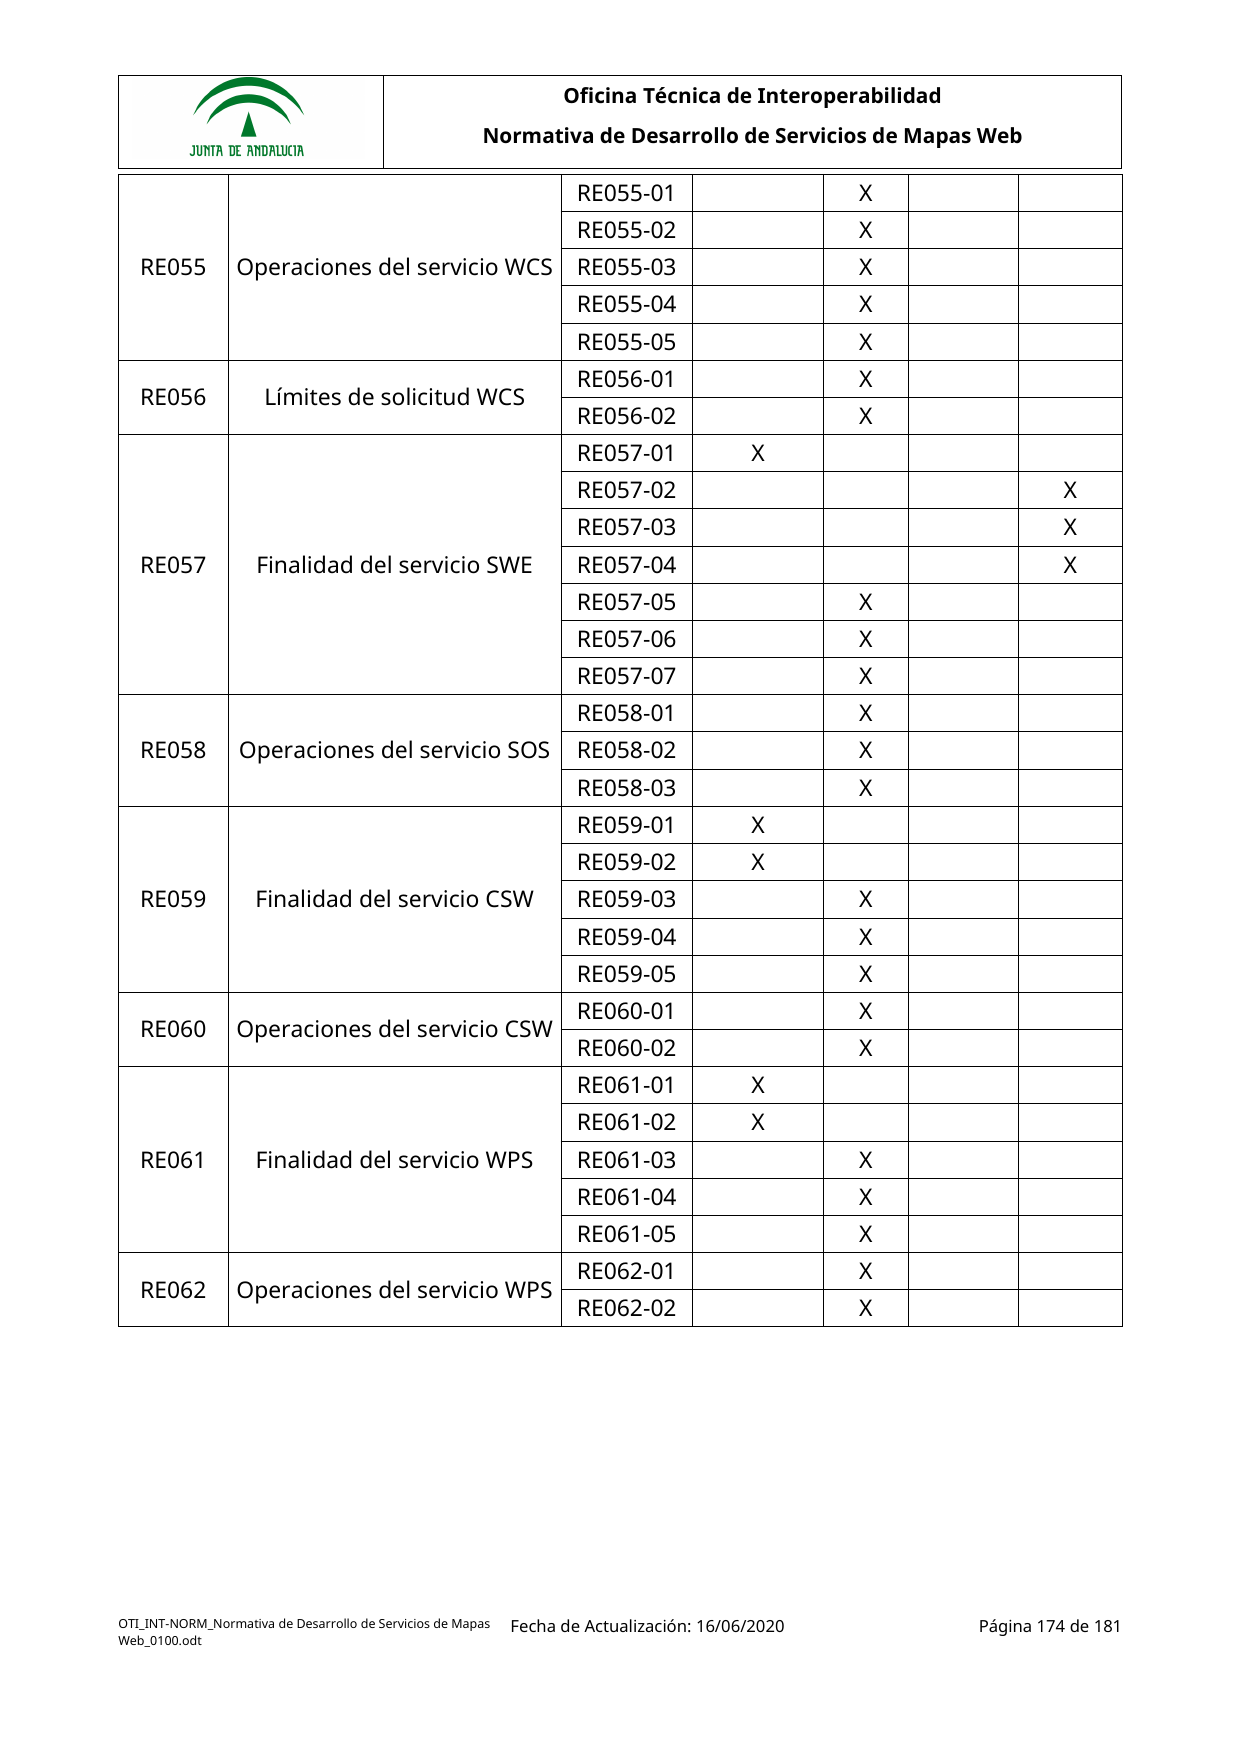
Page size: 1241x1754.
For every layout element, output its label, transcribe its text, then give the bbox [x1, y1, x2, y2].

table_cell [909, 807, 1018, 843]
table_cell RE059 [119, 807, 228, 992]
table_cell RE058 [119, 695, 228, 806]
table_cell [824, 807, 908, 843]
table_cell [693, 621, 823, 657]
table_cell [693, 770, 823, 806]
table_cell X [824, 770, 908, 806]
table_cell [1019, 1142, 1122, 1178]
table_cell X [824, 286, 908, 322]
table_cell X [824, 658, 908, 694]
table_cell [693, 324, 823, 359]
table_cell [909, 993, 1018, 1029]
table_cell [909, 1290, 1018, 1326]
table_cell X [824, 919, 908, 954]
table_cell [693, 509, 823, 546]
table_cell RE061 [119, 1067, 228, 1252]
table_cell [824, 547, 908, 583]
table_cell RE055-04 [562, 286, 692, 322]
table_cell RE061-02 [562, 1104, 692, 1141]
table_cell RE059-02 [562, 844, 692, 880]
table_cell Operaciones del servicio WPS [229, 1253, 561, 1326]
table_cell RE057-03 [562, 509, 692, 546]
table_cell [1019, 881, 1122, 917]
table_cell RE061-03 [562, 1142, 692, 1178]
table_cell RE060-02 [562, 1030, 692, 1066]
table_cell [693, 1216, 823, 1252]
table_cell [693, 881, 823, 917]
table_cell [824, 1104, 908, 1141]
table_cell [909, 1104, 1018, 1141]
table_cell X [824, 695, 908, 731]
table_cell [693, 732, 823, 769]
table_cell X [824, 324, 908, 359]
table_cell X [824, 732, 908, 769]
table_cell RE058-03 [562, 770, 692, 806]
table_cell RE061-01 [562, 1067, 692, 1103]
table_cell [1019, 1253, 1122, 1289]
table_cell RE062-01 [562, 1253, 692, 1289]
table_cell X [693, 1067, 823, 1103]
table_cell RE056-01 [562, 361, 692, 397]
table_cell [909, 361, 1018, 397]
table_cell [1019, 844, 1122, 880]
table_cell RE055-05 [562, 324, 692, 359]
table_cell [1019, 324, 1122, 359]
table_cell RE055-01 [562, 175, 692, 211]
table_cell [693, 695, 823, 731]
table_cell [1019, 212, 1122, 248]
table_cell X [824, 1179, 908, 1215]
table_cell [909, 844, 1018, 880]
table_cell X [824, 584, 908, 620]
table_cell [909, 509, 1018, 546]
table_cell [909, 1253, 1018, 1289]
table_cell [909, 1142, 1018, 1178]
table_cell [1019, 695, 1122, 731]
table_cell [824, 844, 908, 880]
table_cell [1019, 993, 1122, 1029]
table_cell [1019, 1067, 1122, 1103]
table_cell RE055-02 [562, 212, 692, 248]
table_cell X [824, 249, 908, 285]
table_cell RE057 [119, 435, 228, 694]
table_cell [1019, 807, 1122, 843]
table_cell [1019, 1030, 1122, 1066]
table_cell X [824, 361, 908, 397]
table_cell RE058-01 [562, 695, 692, 731]
table_cell Finalidad del servicio SWE [229, 435, 561, 694]
table_cell [693, 1030, 823, 1066]
table_cell [1019, 1179, 1122, 1215]
table_cell RE059-04 [562, 919, 692, 954]
table_cell [909, 1216, 1018, 1252]
table_cell [1019, 361, 1122, 397]
table_cell Límites de solicitud WCS [229, 361, 561, 434]
table_cell [693, 1142, 823, 1178]
table_cell RE056 [119, 361, 228, 434]
table_cell [909, 286, 1018, 322]
table_cell [1019, 286, 1122, 322]
table_cell [693, 361, 823, 397]
table_cell [909, 732, 1018, 769]
table_cell [1019, 1104, 1122, 1141]
table_cell [693, 1290, 823, 1326]
table_cell [1019, 175, 1122, 211]
table_cell X [1019, 547, 1122, 583]
table_cell [909, 584, 1018, 620]
table_cell RE059-01 [562, 807, 692, 843]
table_cell [693, 286, 823, 322]
table_cell X [824, 881, 908, 917]
table_cell RE059-03 [562, 881, 692, 917]
table_cell X [693, 1104, 823, 1141]
table_cell X [824, 1030, 908, 1066]
table_cell X [824, 212, 908, 248]
table_cell X [824, 1290, 908, 1326]
table_cell RE057-05 [562, 584, 692, 620]
table_cell [693, 993, 823, 1029]
table_cell [909, 695, 1018, 731]
table_cell RE057-02 [562, 472, 692, 508]
table_cell [824, 435, 908, 471]
table_cell [1019, 770, 1122, 806]
table_cell [824, 472, 908, 508]
table_cell RE058-02 [562, 732, 692, 769]
table_cell [1019, 658, 1122, 694]
table_cell RE059-05 [562, 956, 692, 992]
table_cell [693, 212, 823, 248]
table_cell [909, 658, 1018, 694]
table_cell [693, 919, 823, 954]
table_cell RE057-04 [562, 547, 692, 583]
table_cell [693, 547, 823, 583]
table_cell [693, 658, 823, 694]
table_cell [909, 435, 1018, 471]
table_cell [1019, 1290, 1122, 1326]
table_cell [909, 1067, 1018, 1103]
table_cell [909, 881, 1018, 917]
table_cell [824, 509, 908, 546]
table_cell RE055-03 [562, 249, 692, 285]
table_cell X [824, 175, 908, 211]
table_cell RE057-01 [562, 435, 692, 471]
table_cell [1019, 1216, 1122, 1252]
table_cell X [824, 993, 908, 1029]
table_cell [909, 212, 1018, 248]
table_cell [1019, 956, 1122, 992]
table_cell [909, 770, 1018, 806]
table_cell RE057-07 [562, 658, 692, 694]
table_cell [1019, 621, 1122, 657]
table_cell RE062-02 [562, 1290, 692, 1326]
table_cell [1019, 732, 1122, 769]
table_cell [1019, 435, 1122, 471]
table_cell [1019, 919, 1122, 954]
table_cell Operaciones del servicio CSW [229, 993, 561, 1066]
table_cell [693, 472, 823, 508]
table_cell X [824, 1253, 908, 1289]
table_cell [693, 249, 823, 285]
table_cell RE057-06 [562, 621, 692, 657]
table_cell [909, 956, 1018, 992]
table_cell [693, 398, 823, 434]
table_cell [693, 175, 823, 211]
table_cell RE061-04 [562, 1179, 692, 1215]
table_cell [693, 584, 823, 620]
table_cell [909, 175, 1018, 211]
table_cell RE060-01 [562, 993, 692, 1029]
table_cell [909, 1179, 1018, 1215]
table_cell [909, 621, 1018, 657]
table_cell X [824, 398, 908, 434]
table_cell X [1019, 509, 1122, 546]
table_cell X [824, 1142, 908, 1178]
table_cell X [693, 807, 823, 843]
table_cell X [824, 956, 908, 992]
table_cell [693, 1179, 823, 1215]
table_cell Finalidad del servicio WPS [229, 1067, 561, 1252]
picture [132, 77, 365, 159]
table_cell X [693, 435, 823, 471]
table_cell X [693, 844, 823, 880]
table_cell Operaciones del servicio WCS [229, 175, 561, 359]
table_cell [693, 1253, 823, 1289]
table_cell [909, 547, 1018, 583]
table_cell [909, 249, 1018, 285]
table_cell RE062 [119, 1253, 228, 1326]
table_cell [909, 398, 1018, 434]
table_cell [824, 1067, 908, 1103]
table_cell RE056-02 [562, 398, 692, 434]
table_cell Finalidad del servicio CSW [229, 807, 561, 992]
table_cell X [824, 621, 908, 657]
table_cell [693, 956, 823, 992]
table_cell X [1019, 472, 1122, 508]
table_cell RE055 [119, 175, 228, 359]
table_cell Operaciones del servicio SOS [229, 695, 561, 806]
table_cell RE061-05 [562, 1216, 692, 1252]
table_cell RE060 [119, 993, 228, 1066]
table_cell [909, 472, 1018, 508]
table_cell [909, 324, 1018, 359]
table_cell [909, 919, 1018, 954]
table_cell [909, 1030, 1018, 1066]
table_cell [1019, 249, 1122, 285]
table_cell [1019, 398, 1122, 434]
table_cell [1019, 584, 1122, 620]
table_cell X [824, 1216, 908, 1252]
